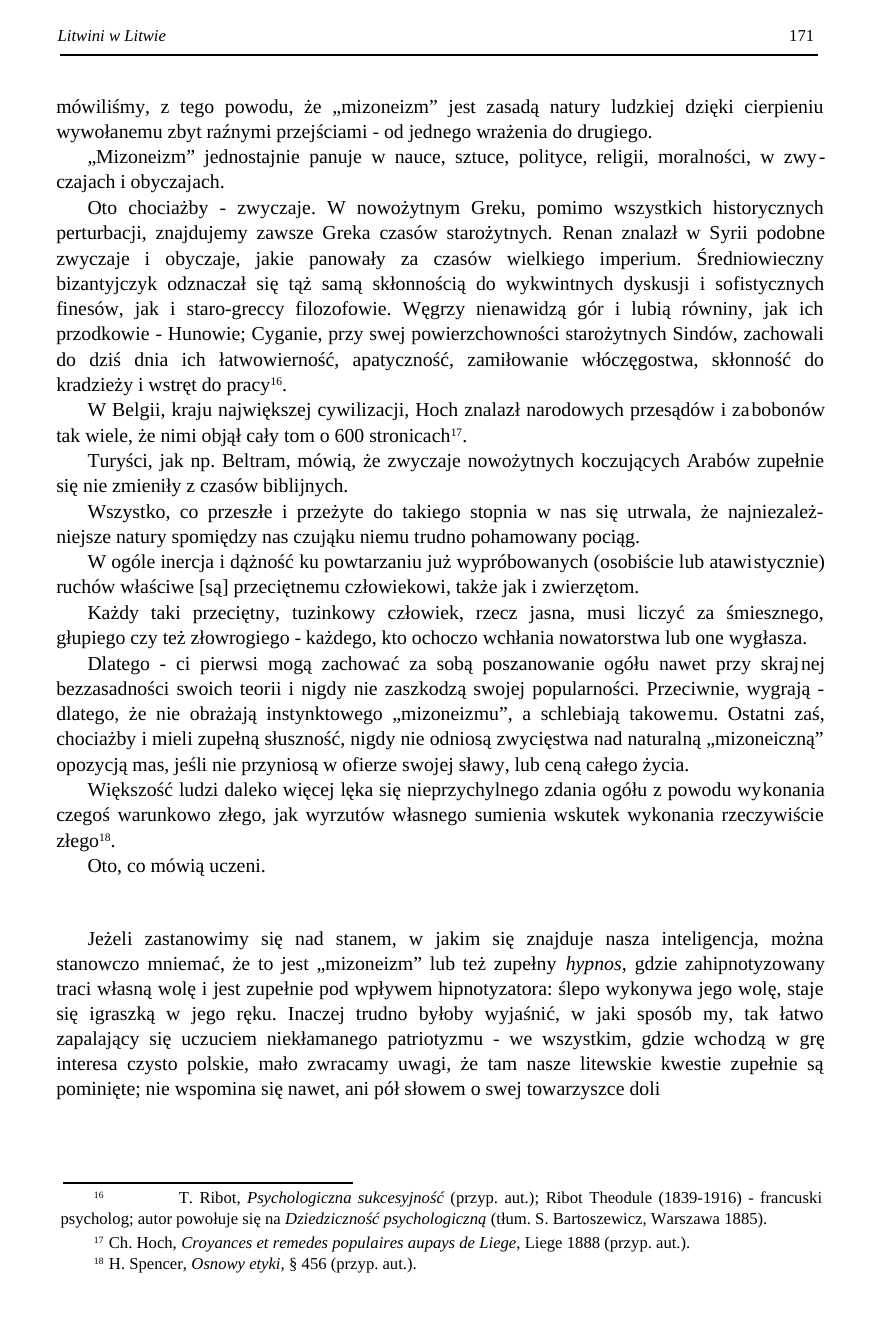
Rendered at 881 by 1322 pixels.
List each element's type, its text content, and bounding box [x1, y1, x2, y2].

text Dlatego - ci pierwsi mogą zachować za sobą poszanowanie ogółu nawet przy skraj­nej bezzasadności swoich teorii i nigdy nie zaszkodzą swojej popularności. Przeciwnie, wygrają - dlatego, że nie obrażają instynktowego „mizoneizmu”, a schlebiają takowe­mu. Ostatni zaś, chociażby i mieli zupełną słuszność, nigdy nie odniosą zwycięstwa nad naturalną „mizoneiczną” opozycją mas, jeśli nie przyniosą w ofierze swojej sławy, lub ceną całego życia. [56, 651, 825, 776]
text 17 Ch. Hoch, Croyances et remedes populaires aupays de Liege, Liege 1888 (przyp. aut.). [60, 1233, 822, 1252]
text Oto, co mówią uczeni. [56, 854, 825, 877]
text mówiliśmy, z tego powodu, że „mizoneizm” jest zasadą natury ludzkiej dzięki cierpieniu wywołanemu zbyt raźnymi przejściami - od jednego wrażenia do drugiego. [56, 94, 825, 143]
text W Belgii, kraju największej cywilizacji, Hoch znalazł narodowych przesądów i za­bobonów tak wiele, że nimi objął cały tom o 600 stronicach17. [56, 398, 825, 446]
text Litwini w Litwie [57, 26, 181, 45]
text Wszystko, co przeszłe i przeżyte do takiego stopnia w nas się utrwala, że najniezależ- niejsze natury spomiędzy nas czująku niemu trudno pohamowany pociąg. [56, 499, 825, 548]
text „Mizoneizm” jednostajnie panuje w nauce, sztuce, polityce, religii, moralności, w zwy­czajach i obyczajach. [56, 145, 825, 193]
text W ogóle inercja i dążność ku powtarzaniu już wypróbowanych (osobiście lub atawi­stycznie) ruchów właściwe [są] przeciętnemu człowiekowi, także jak i zwierzętom. [56, 550, 825, 598]
text 16 T. Ribot, Psychologiczna sukcesyjność (przyp. aut.); Ribot Theodule (1839-1916) - francuski psycholog; autor powołuje się na Dziedziczność psychologiczną (tłum. S. Bartoszewicz, Warszawa 1885). [60, 1188, 822, 1228]
text Oto chociażby - zwyczaje. W nowożytnym Greku, pomimo wszystkich historycznych perturbacji, znajdujemy zawsze Greka czasów starożytnych. Renan znalazł w Syrii podob­ne zwyczaje i obyczaje, jakie panowały za czasów wielkiego imperium. Średniowieczny bizantyjczyk odznaczał się tąż samą skłonnością do wykwintnych dyskusji i sofistycznych finesów, jak i staro-greccy filozofowie. Węgrzy nienawidzą gór i lubią równiny, jak ich przodkowie - Hunowie; Cyganie, przy swej powierzchowności starożytnych Sindów, zachowali do dziś dnia ich łatwowierność, apatyczność, zamiłowanie włóczęgostwa, skłonność do kradzieży i wstręt do pracy16. [56, 196, 825, 396]
text 171 [789, 26, 817, 45]
text Każdy taki przeciętny, tuzinkowy człowiek, rzecz jasna, musi liczyć za śmiesznego, głupiego czy też złowrogiego - każdego, kto ochoczo wchłania nowatorstwa lub one wygłasza. [56, 601, 825, 649]
text Jeżeli zastanowimy się nad stanem, w jakim się znajduje nasza inteligencja, można stanowczo mniemać, że to jest „mizoneizm” lub też zupełny hypnos, gdzie zahipnotyzo­wany traci własną wolę i jest zupełnie pod wpływem hipnotyzatora: ślepo wykonywa jego wolę, staje się igraszką w jego ręku. Inaczej trudno byłoby wyjaśnić, w jaki sposób my, tak łatwo zapalający się uczuciem niekłamanego patriotyzmu - we wszystkim, gdzie wcho­dzą w grę interesa czysto polskie, mało zwracamy uwagi, że tam nasze litewskie kwestie zupełnie są pominięte; nie wspomina się nawet, ani pół słowem o swej towarzyszce doli [56, 927, 825, 1100]
text 18 H. Spencer, Osnowy etyki, § 456 (przyp. aut.). [60, 1253, 822, 1273]
text Turyści, jak np. Beltram, mówią, że zwyczaje nowożytnych koczujących Arabów zupełnie się nie zmieniły z czasów biblijnych. [56, 449, 825, 497]
text Większość ludzi daleko więcej lęka się nieprzychylnego zdania ogółu z powodu wy­konania czegoś warunkowo złego, jak wyrzutów własnego sumienia wskutek wykonania rzeczywiście złego18. [56, 778, 825, 851]
